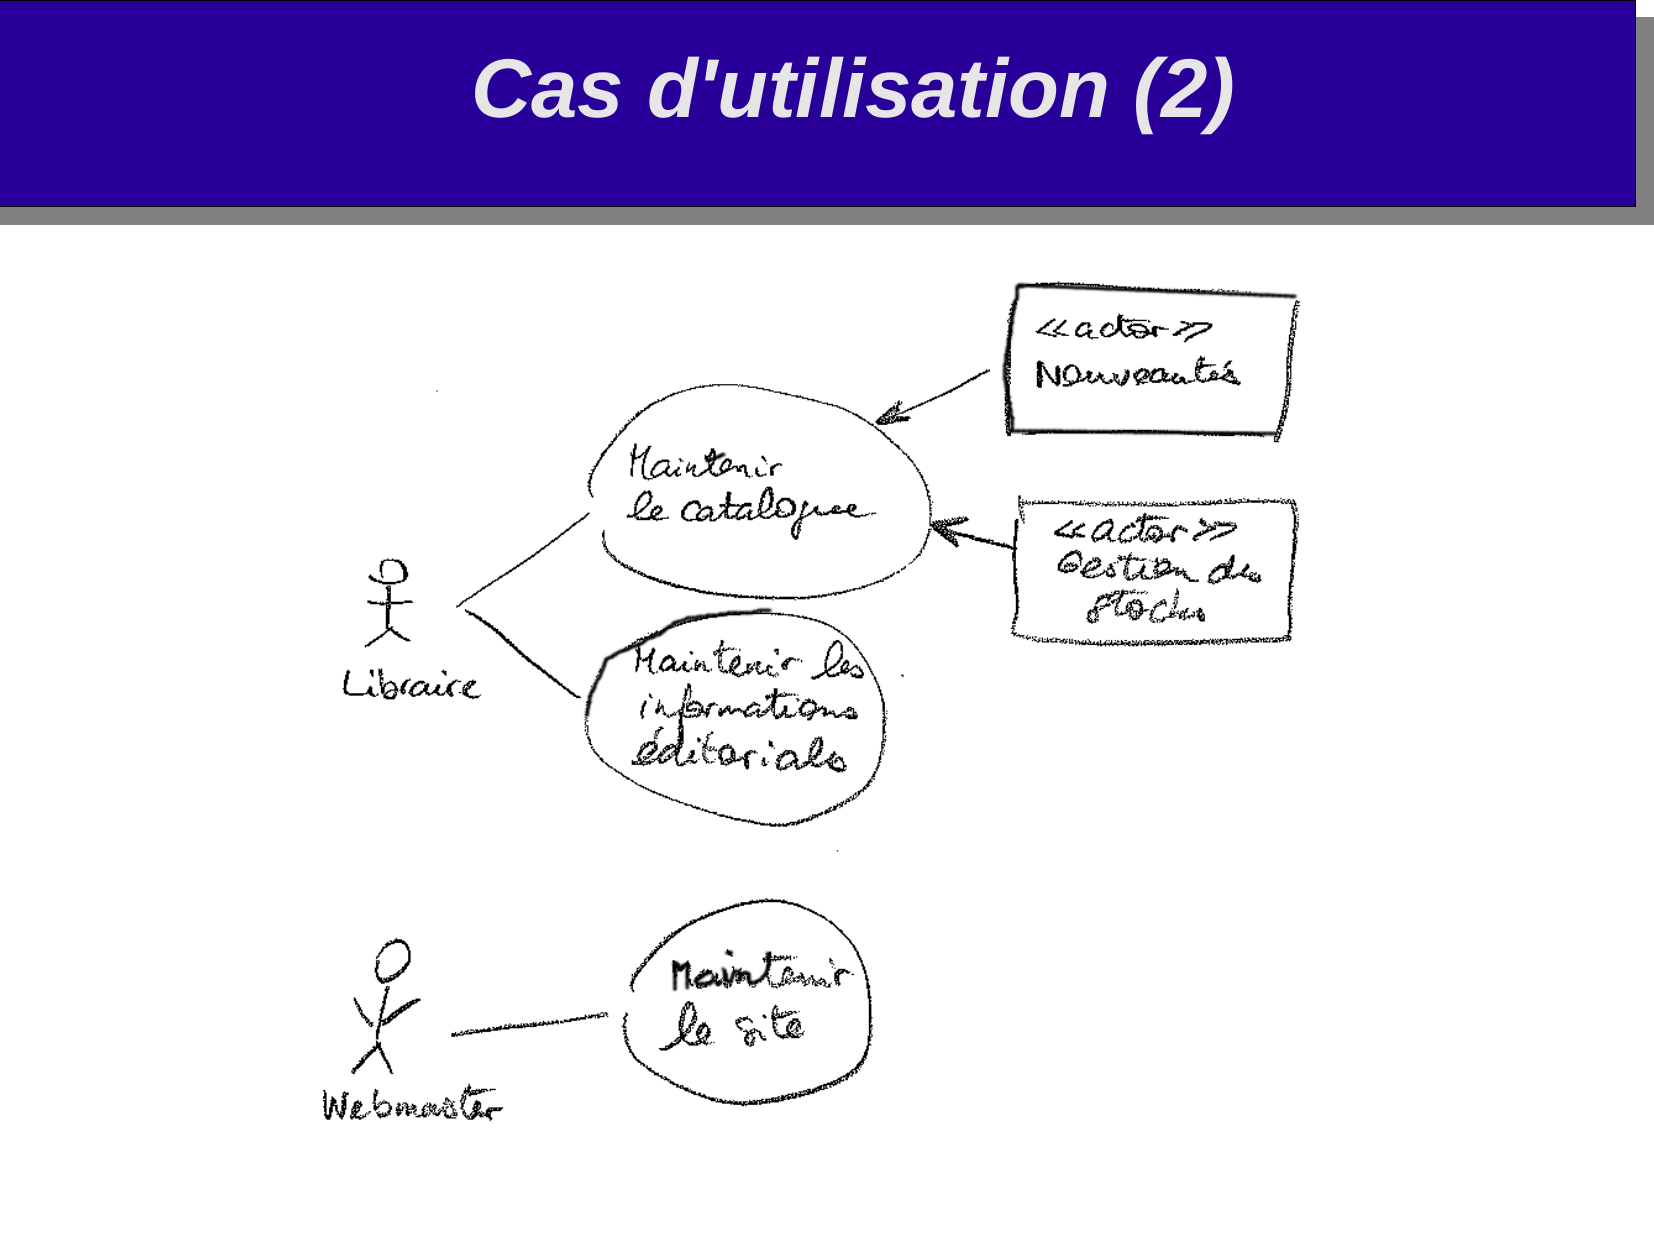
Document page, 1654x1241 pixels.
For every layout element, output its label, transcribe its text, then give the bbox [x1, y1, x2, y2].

title Cas d'utilisation (2) [147, 0, 1560, 178]
picture [323, 247, 1331, 1152]
